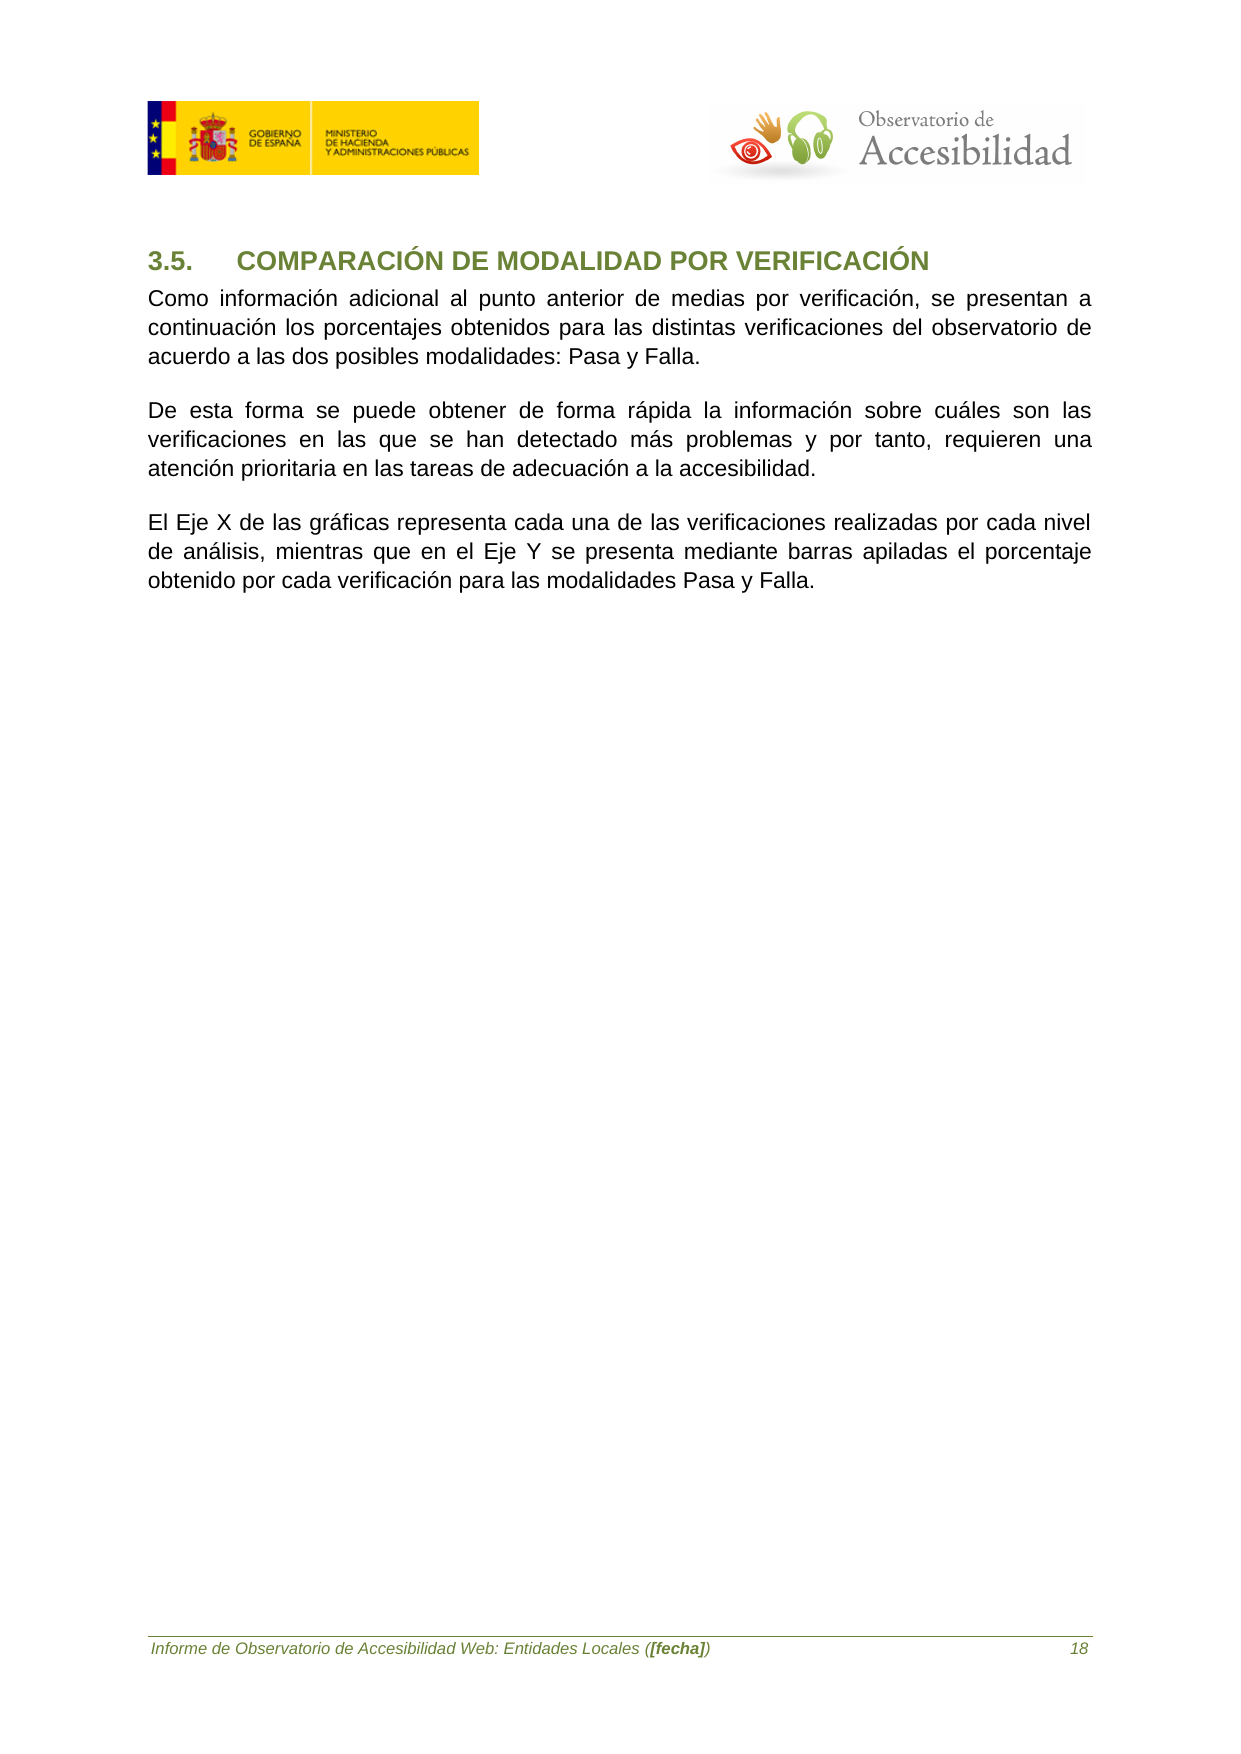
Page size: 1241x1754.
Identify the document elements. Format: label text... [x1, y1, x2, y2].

picture [147, 101, 479, 175]
picture [710, 102, 1086, 185]
text De esta forma se puede obtener de forma rápida la información sobre cuáles son las verificaciones en las que se han detectado más problemas y por tanto, requieren una atención prioritaria en las tareas de adecuación a la accesibilidad. [148, 397, 1092, 481]
text El Eje X de las gráficas representa cada una de las verificaciones realizadas por cada nivel de análisis, mientras que en el Eje Y se presenta mediante barras apiladas el porcentaje obtenido por cada verificación para las modalidades Pasa y Falla. [148, 509, 1092, 593]
subtitle Comparación de Modalidad por Verificación [148, 245, 1092, 276]
text Como información adicional al punto anterior de medias por verificación, se presentan a continuación los porcentajes obtenidos para las distintas verificaciones del observatorio de acuerdo a las dos posibles modalidades: Pasa y Falla. [148, 285, 1092, 369]
